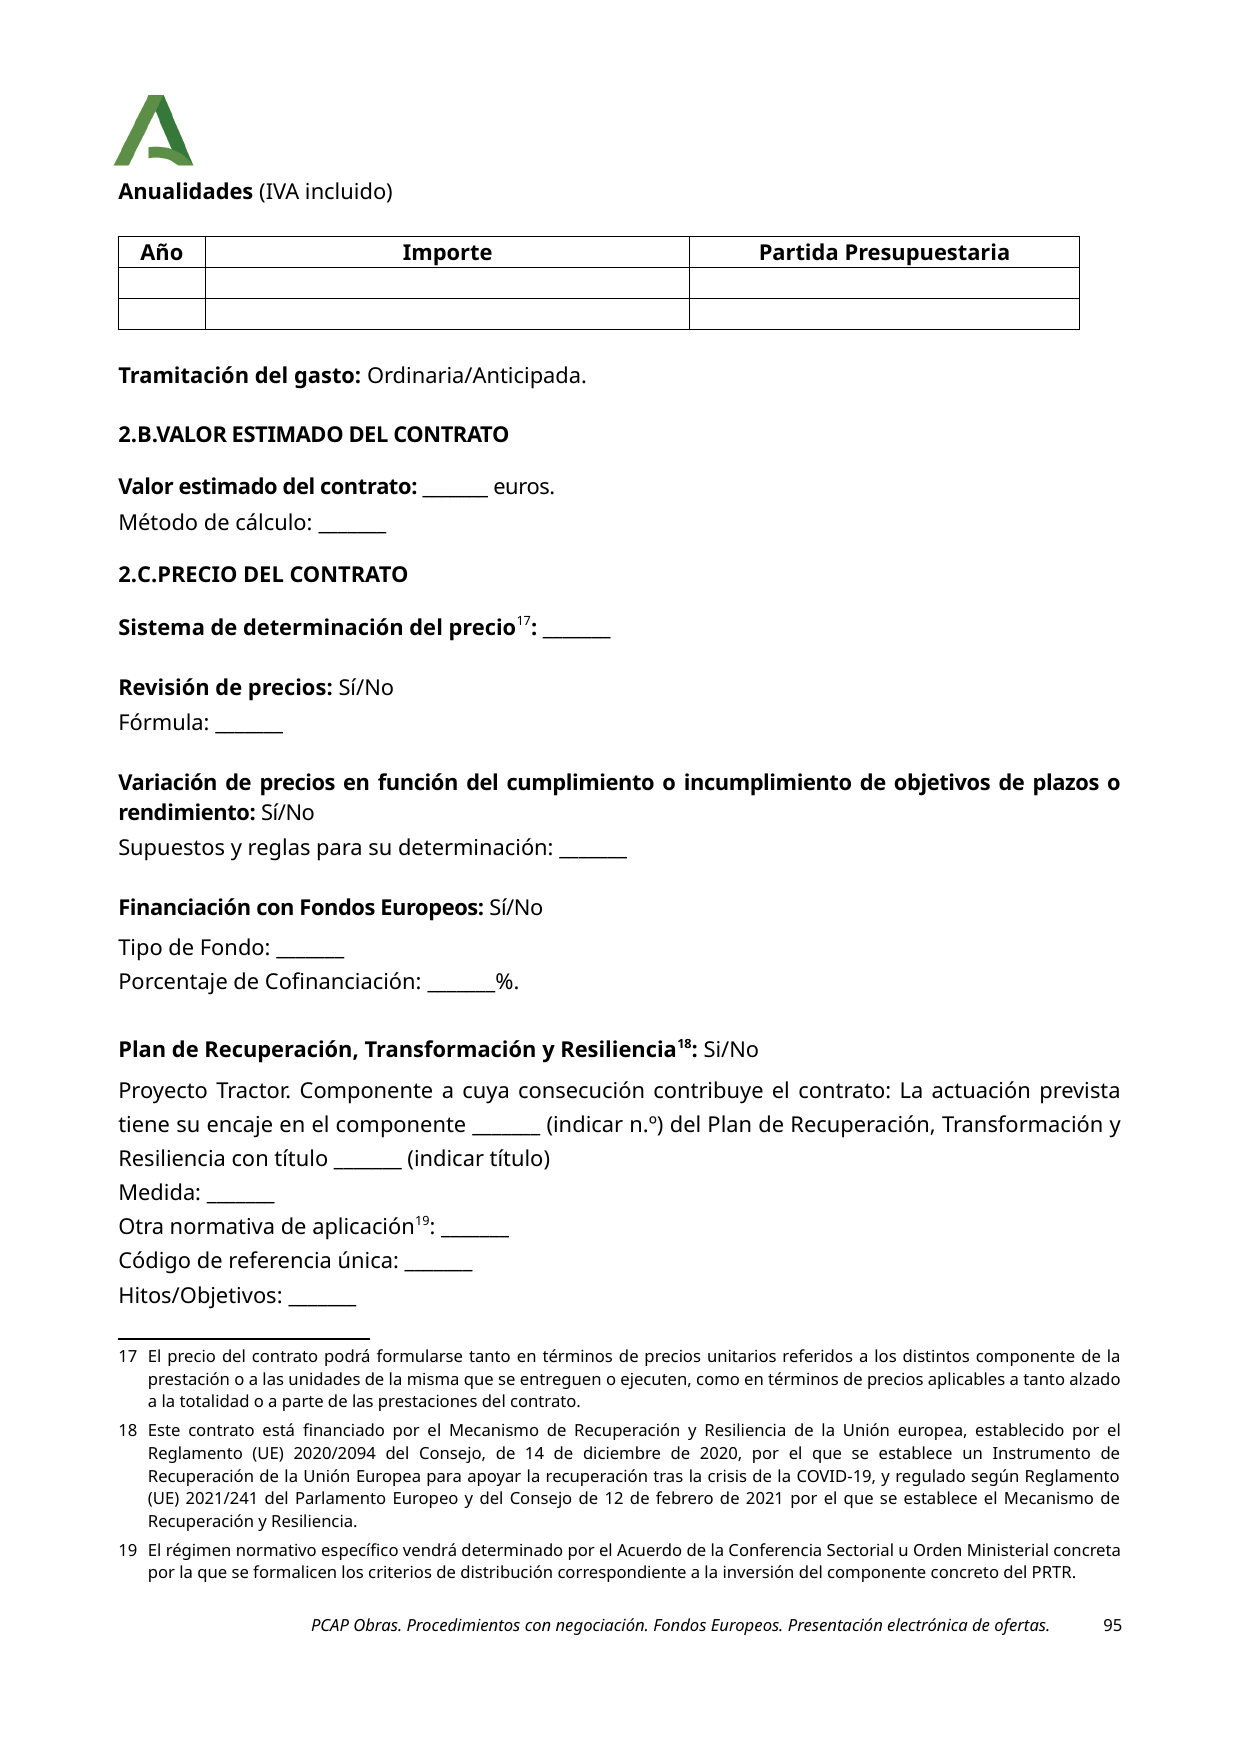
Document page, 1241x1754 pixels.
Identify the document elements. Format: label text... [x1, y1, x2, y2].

table_cell [206, 299, 689, 329]
table_cell [206, 268, 689, 298]
text Código de referencia única: _______ [118, 1245, 1122, 1275]
picture [109, 90, 198, 170]
text Revisión de precios: Sí/No [118, 671, 1122, 701]
text 2.B.VALOR ESTIMADO DEL CONTRATO [118, 419, 1122, 448]
text Sistema de determinación del precio: _______ [118, 612, 1122, 642]
text Financiación con Fondos Europeos: Sí/No [118, 892, 1122, 922]
table_header Año [119, 237, 205, 267]
text 2.C.PRECIO DEL CONTRATO [118, 559, 1122, 589]
text Porcentaje de Cofinanciación: _______%. [118, 966, 1122, 996]
text Tramitación del gasto: Ordinaria/Anticipada. [118, 360, 1122, 390]
text El régimen normativo específico vendrá determinado por el Acuerdo de la Conferencia Sectorial u Orden Ministerial concreta por la que se formalicen los criterios de distribución correspondiente a la inversión del componente concreto del PRTR. [118, 1538, 1122, 1584]
text Medida: _______ [118, 1177, 1122, 1207]
text Supuestos y reglas para su determinación: _______ [118, 832, 1122, 862]
text Fórmula: _______ [118, 707, 1122, 737]
text Valor estimado del contrato: _______ euros. [118, 471, 1122, 501]
text Variación de precios en función del cumplimiento o incumplimiento de objetivos de plazos o rendimiento: Sí/No [118, 767, 1122, 826]
text Hitos/Objetivos: _______ [118, 1279, 1122, 1309]
text Tipo de Fondo: _______ [118, 932, 1122, 962]
table_cell [690, 299, 1079, 329]
text Plan de Recuperación, Transformación y Resiliencia: Si/No [118, 1034, 1122, 1064]
table_header Partida Presupuestaria [690, 237, 1079, 267]
text Método de cálculo: _______ [118, 507, 1122, 537]
text Otra normativa de aplicación: _______ [118, 1211, 1122, 1241]
text Anualidades (IVA incluido) [118, 176, 1122, 206]
table_header Importe [206, 237, 689, 267]
text El precio del contrato podrá formularse tanto en términos de precios unitarios referidos a los distintos componente de la prestación o a las unidades de la misma que se entreguen o ejecuten, como en términos de precios aplicables a tanto alzado a la totalidad o a parte de las prestaciones del contrato. [118, 1345, 1122, 1413]
table_cell [119, 268, 205, 298]
table_cell [690, 268, 1079, 298]
table_cell [119, 299, 205, 329]
text Proyecto Tractor. Componente a cuya consecución contribuye el contrato: La actuación prevista tiene su encaje en el componente _______ (indicar n.º) del Plan de Recuperación, Transformación y Resiliencia con título _______ (indicar título) [118, 1074, 1122, 1173]
text Este contrato está financiado por el Mecanismo de Recuperación y Resiliencia de la Unión europea, establecido por el Reglamento (UE) 2020/2094 del Consejo, de 14 de diciembre de 2020, por el que se establece un Instrumento de Recuperación de la Unión Europea para apoyar la recuperación tras la crisis de la COVID-19, y regulado según Reglamento (UE) 2021/241 del Parlamento Europeo y del Consejo de 12 de febrero de 2021 por el que se establece el Mecanismo de Recuperación y Resiliencia. [118, 1419, 1122, 1532]
